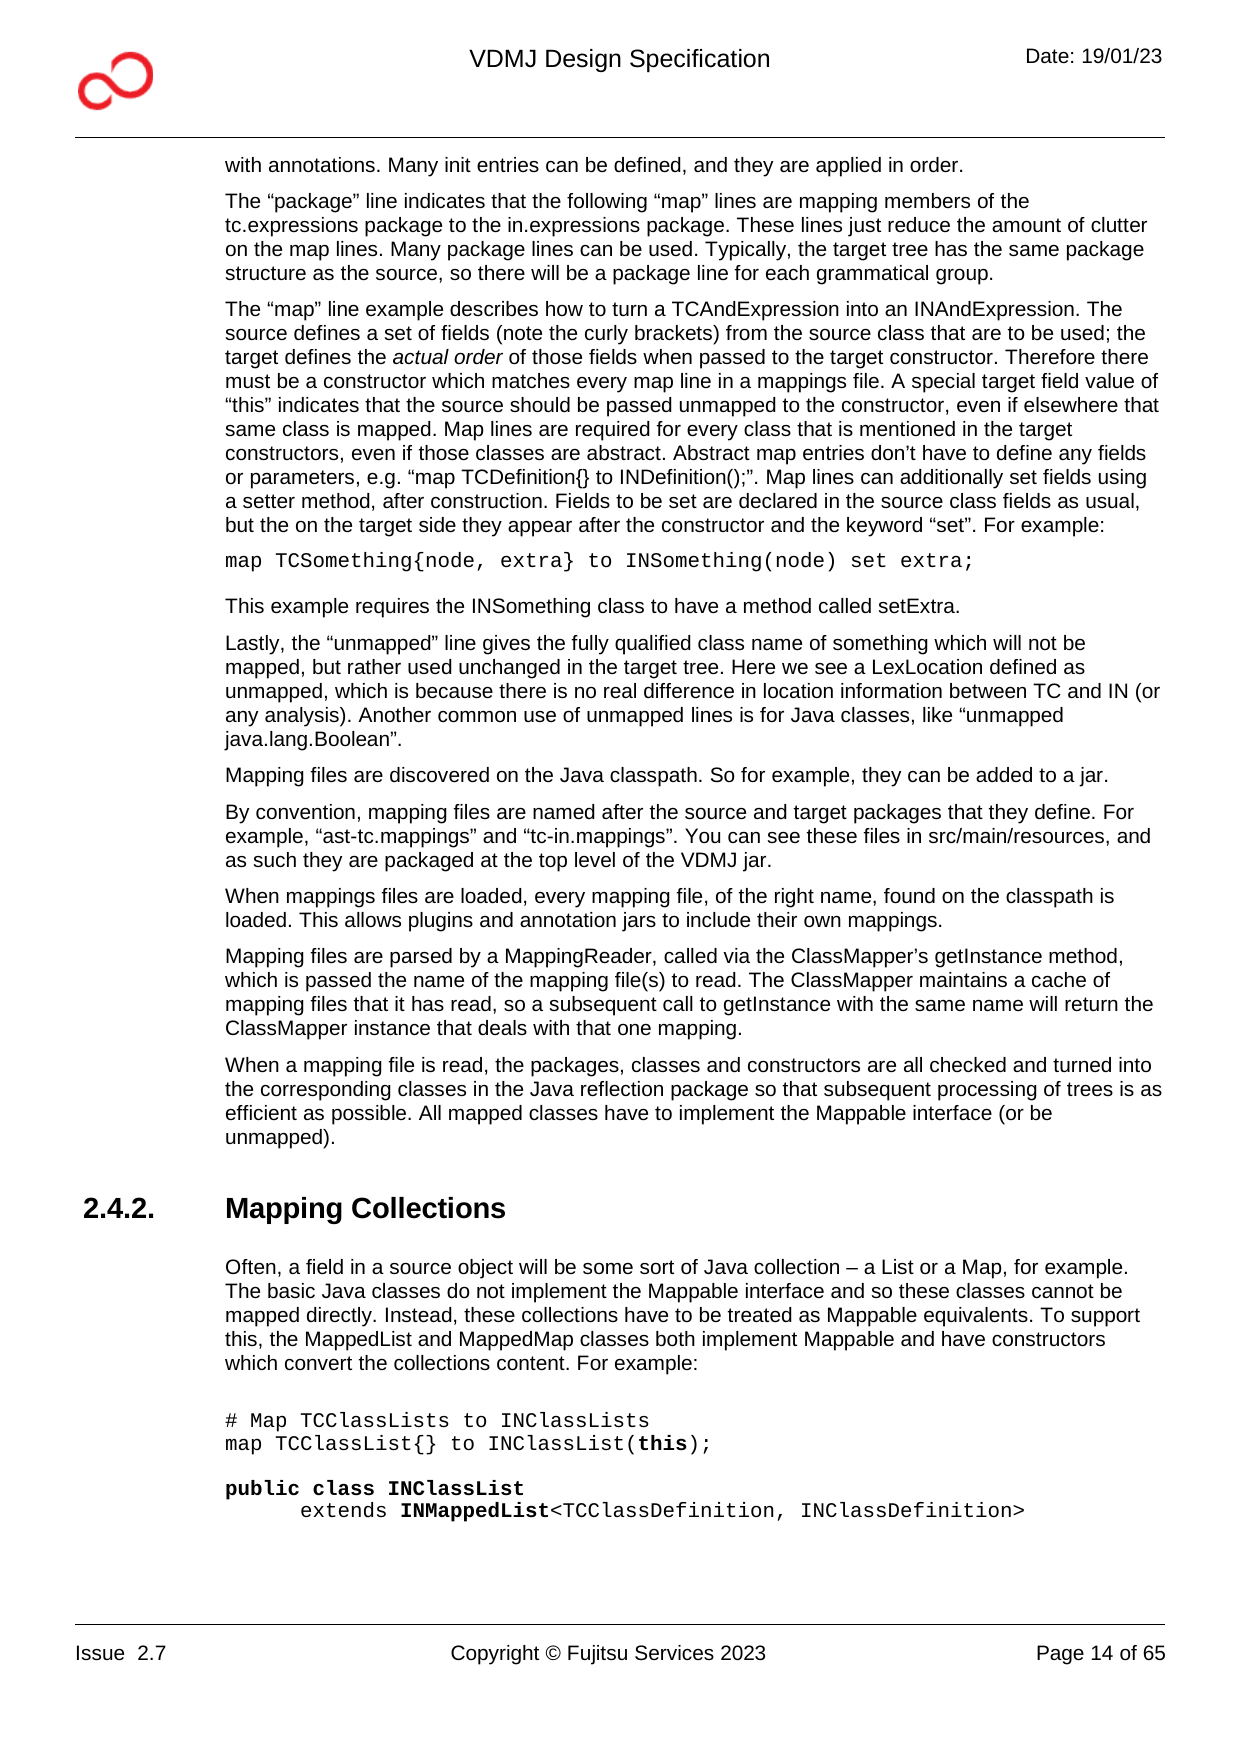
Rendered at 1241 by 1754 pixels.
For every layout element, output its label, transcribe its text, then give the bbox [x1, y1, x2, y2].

text map TCClassList{} to INClassList(this); [225, 1432, 1165, 1455]
subtitle Mapping Collections [75, 1191, 1165, 1225]
text Often, a field in a source object will be some sort of Java collection – a List or a Map, for example. The basic Java classes do not implement the Mappable interface and so these classes cannot be mapped directly. Instead, these collections have to be treated as Mappable equivalents. To support this, the MappedList and MappedMap classes both implement Mappable and have constructors which convert the collections content. For example: [225, 1255, 1165, 1375]
text # Map TCClassLists to INClassLists [225, 1410, 1165, 1432]
text with annotations. Many init entries can be defined, and they are applied in order. [225, 153, 1165, 177]
text The “package” line indicates that the following “map” lines are mapping members of the tc.expressions package to the in.expressions package. These lines just reduce the amount of clutter on the map lines. Many package lines can be used. Typically, the target tree has the same package structure as the source, so there will be a package line for each grammatical group. [225, 189, 1165, 285]
text When a mapping file is read, the packages, classes and constructors are all checked and turned into the corresponding classes in the Java reflection package so that subsequent processing of trees is as efficient as possible. All mapped classes have to implement the Mappable interface (or be unmapped). [225, 1053, 1165, 1149]
text The “map” line example describes how to turn a TCAndExpression into an INAndExpression. The source defines a set of fields (note the curly brackets) from the source class that are to be used; the target defines the actual order of those fields when passed to the target constructor. Therefore there must be a constructor which matches every map line in a mappings file. A special target field value of “this” indicates that the source should be passed unmapped to the constructor, even if elsewhere that same class is mapped. Map lines are required for every class that is mentioned in the target constructors, even if those classes are abstract. Abstract map entries don’t have to define any fields or parameters, e.g. “map TCDefinition{} to INDefinition();”. Map lines can additionally set fields using a setter method, after construction. Fields to be set are declared in the source class fields as usual, but the on the target side they appear after the constructor and the keyword “set”. For example: [225, 298, 1165, 537]
text By convention, mapping files are named after the source and target packages that they define. For example, “ast-tc.mappings” and “tc-in.mappings”. You can see these files in src/main/resources, and as such they are packaged at the top level of the VDMJ jar. [225, 800, 1165, 872]
text When mappings files are loaded, every mapping file, of the right name, found on the classpath is loaded. This allows plugins and annotation jars to include their own mappings. [225, 884, 1165, 932]
text Mapping files are discovered on the Java classpath. So for example, they can be added to a jar. [225, 763, 1165, 787]
text extends INMappedList<TCClassDefinition, INClassDefinition> [225, 1500, 1165, 1522]
text public class INClassList [225, 1477, 1165, 1500]
text This example requires the INSomething class to have a method called setExtra. [225, 595, 1165, 619]
text Lastly, the “unmapped” line gives the fully qualified class name of something which will not be mapped, but rather used unchanged in the target tree. Here we see a LexLocation defined as unmapped, which is because there is no real difference in location information between TC and IN (or any analysis). Another common use of unmapped lines is for Java classes, like “unmapped java.lang.Boolean”. [225, 631, 1165, 751]
picture [78, 44, 153, 120]
text Mapping files are parsed by a MappingReader, called via the ClassMapper’s getInstance method, which is passed the name of the mapping file(s) to read. The ClassMapper maintains a cache of mapping files that it has read, so a subsequent call to getInstance with the same name will return the ClassMapper instance that deals with that one mapping. [225, 945, 1165, 1041]
text map TCSomething{node, extra} to INSomething(node) set extra; [225, 550, 1165, 572]
